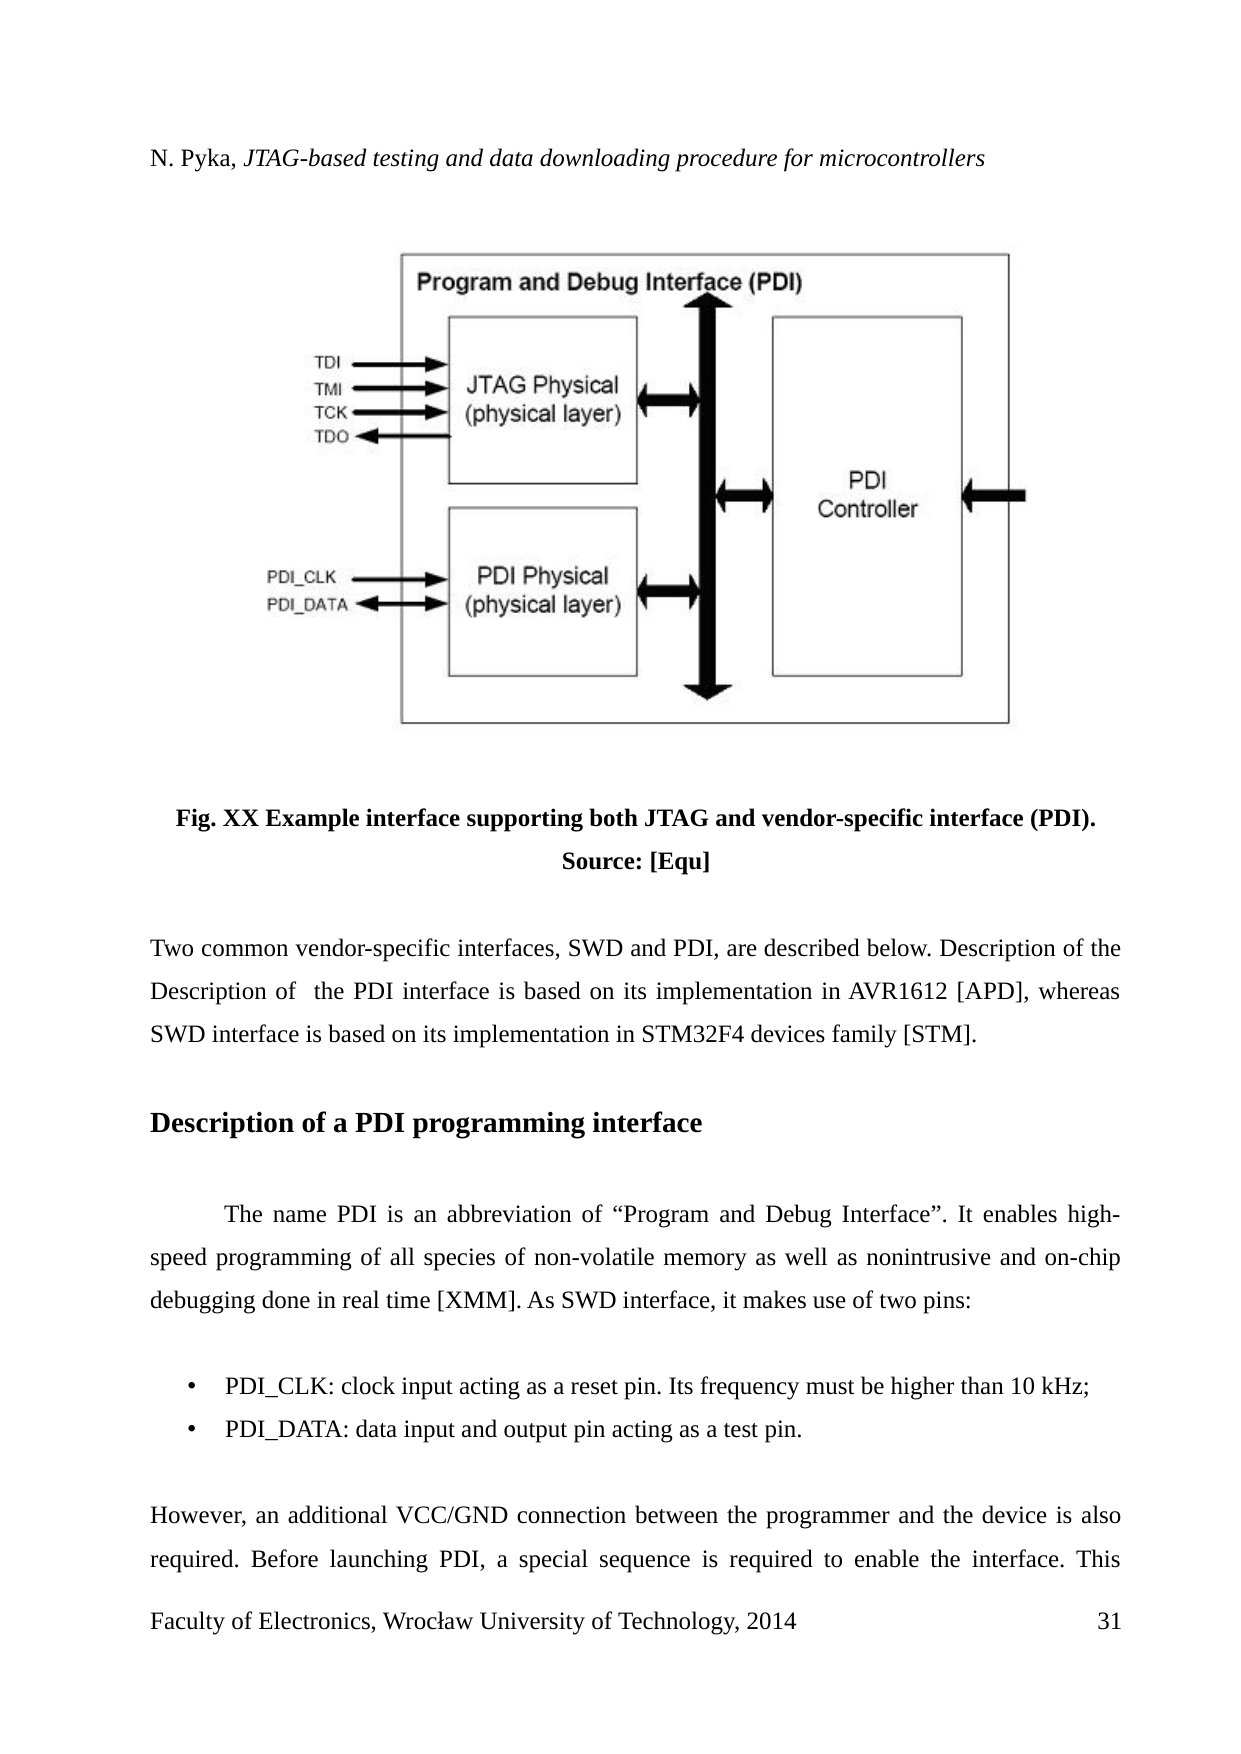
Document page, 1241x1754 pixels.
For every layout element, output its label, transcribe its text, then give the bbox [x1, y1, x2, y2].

text However, an additional VCC/GND connection between the programmer and the device is also required. Before launching PDI, a special sequence is required to enable the interface. This [150, 1501, 1122, 1572]
text The name PDI is an abbreviation of “Program and Debug Interface”. It enables high-speed programming of all species of non-volatile memory as well as nonintrusive and on-chip debugging done in real time [XMM]. As SWD interface, it makes use of two pins: [150, 1199, 1122, 1314]
text Fig. XX Example interface supporting both JTAG and vendor-specific interface (PDI). Source: [Equ] [150, 803, 1122, 875]
text Description of a PDI programming interface [150, 1105, 1122, 1139]
picture [266, 239, 1038, 746]
text Two common vendor-specific interfaces, SWD and PDI, are described below. Description of the Description of the PDI interface is based on its implementation in AVR1612 [APD], whereas SWD interface is based on its implementation in STM32F4 devices family [STM]. [150, 933, 1122, 1048]
list PDI_CLK: clock input acting as a reset pin. Its frequency must be higher than 10 kHz; [187, 1371, 1122, 1400]
list PDI_DATA: data input and output pin acting as a test pin. [187, 1414, 1122, 1443]
